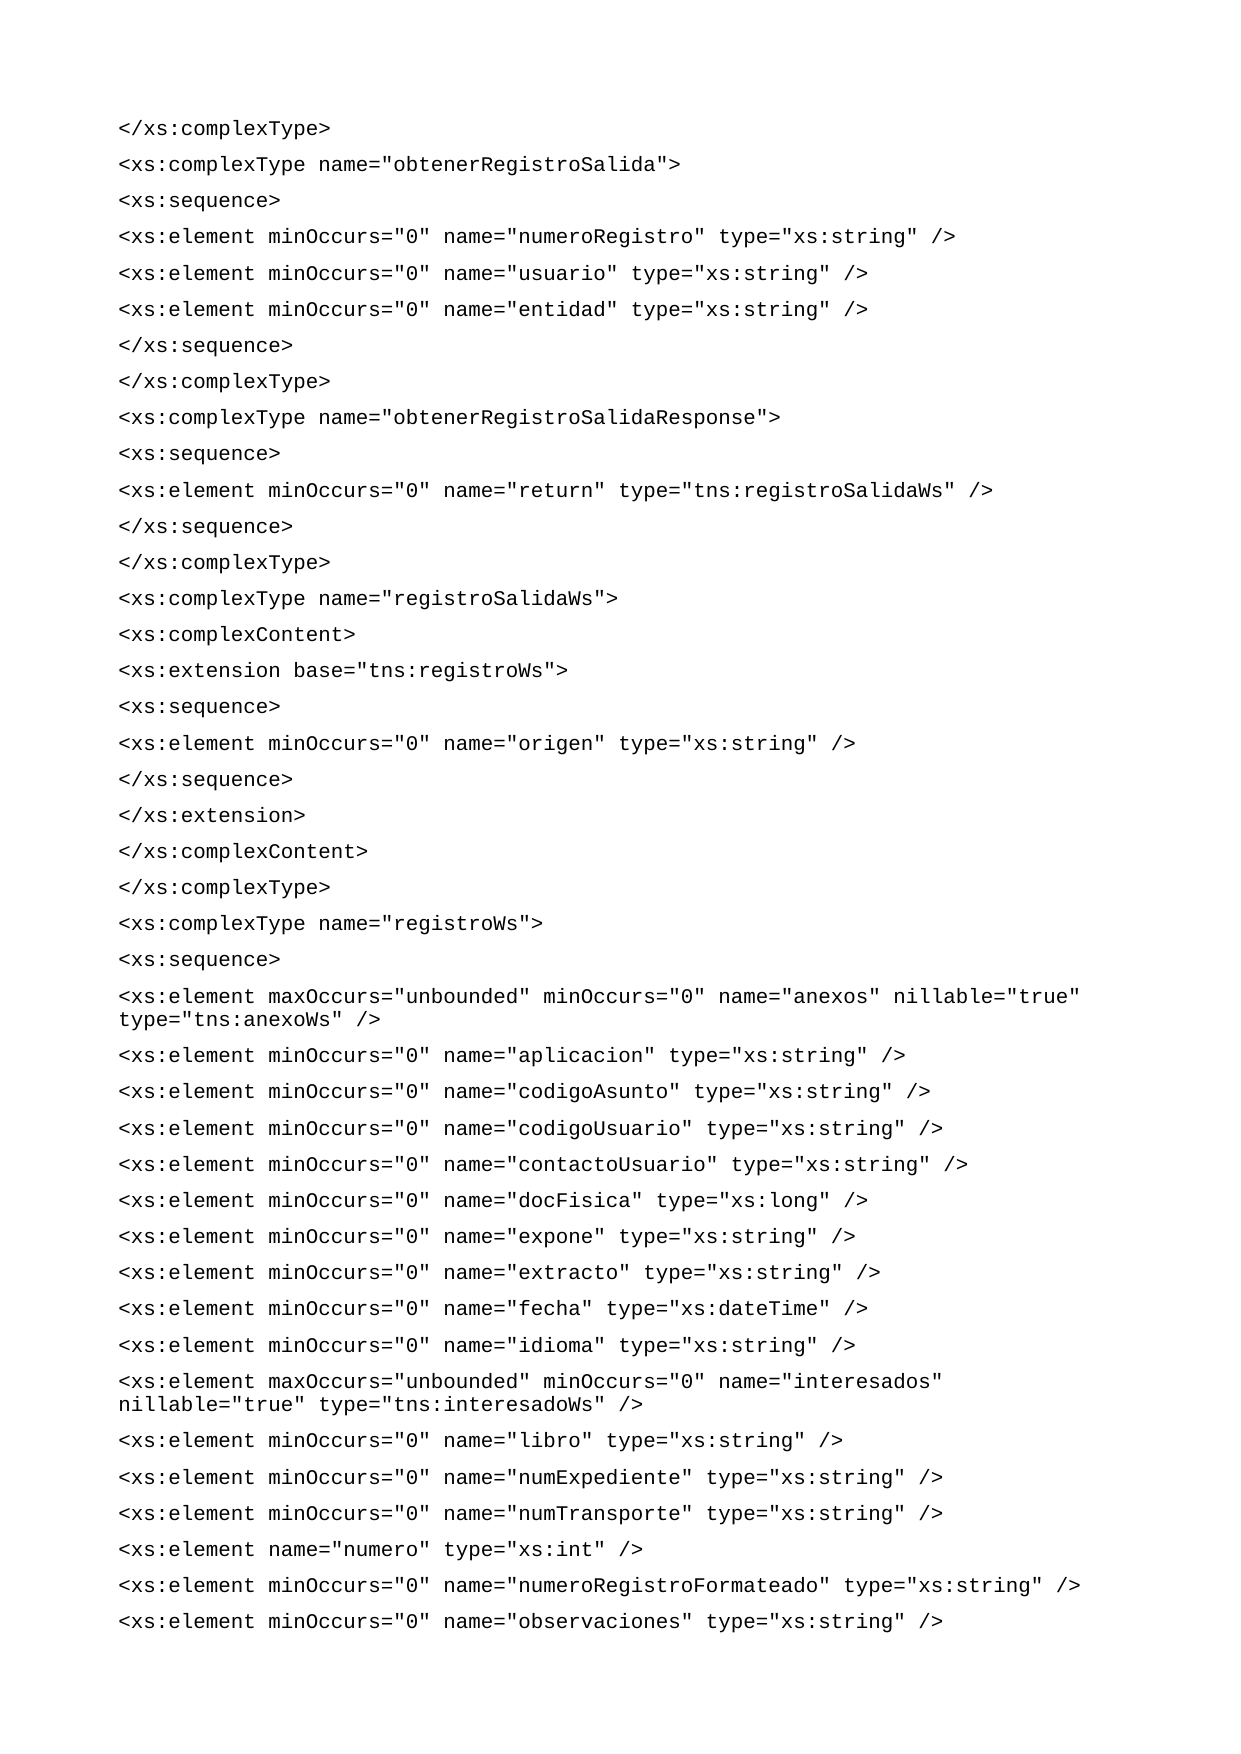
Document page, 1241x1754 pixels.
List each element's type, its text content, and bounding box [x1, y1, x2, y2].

text <xs:complexType name="obtenerRegistroSalida"> [118, 154, 1122, 178]
text <xs:complexType name="obtenerRegistroSalidaResponse"> [118, 407, 1122, 431]
text </xs:complexType> [118, 118, 1122, 142]
text <xs:element minOccurs="0" name="origen" type="xs:string" /> [118, 733, 1122, 756]
text <xs:sequence> [118, 190, 1122, 214]
text <xs:element minOccurs="0" name="numExpediente" type="xs:string" /> [118, 1467, 1122, 1490]
text <xs:element minOccurs="0" name="libro" type="xs:string" /> [118, 1431, 1122, 1454]
text <xs:element minOccurs="0" name="entidad" type="xs:string" /> [118, 299, 1122, 322]
text <xs:element maxOccurs="unbounded" minOccurs="0" name="interesados" nillable="true" type="tns:interesadoWs" /> [118, 1371, 1122, 1418]
text </xs:extension> [118, 805, 1122, 828]
text <xs:element minOccurs="0" name="idioma" type="xs:string" /> [118, 1334, 1122, 1358]
text <xs:element minOccurs="0" name="codigoUsuario" type="xs:string" /> [118, 1118, 1122, 1141]
text </xs:complexType> [118, 371, 1122, 395]
text <xs:element minOccurs="0" name="numTransporte" type="xs:string" /> [118, 1503, 1122, 1526]
text <xs:element minOccurs="0" name="observaciones" type="xs:string" /> [118, 1611, 1122, 1635]
text <xs:complexType name="registroSalidaWs"> [118, 588, 1122, 612]
text <xs:element minOccurs="0" name="expone" type="xs:string" /> [118, 1226, 1122, 1250]
text <xs:element minOccurs="0" name="numeroRegistro" type="xs:string" /> [118, 227, 1122, 250]
text <xs:sequence> [118, 949, 1122, 973]
text <xs:element minOccurs="0" name="fecha" type="xs:dateTime" /> [118, 1298, 1122, 1322]
text </xs:sequence> [118, 335, 1122, 359]
text <xs:extension base="tns:registroWs"> [118, 660, 1122, 684]
text <xs:element minOccurs="0" name="extracto" type="xs:string" /> [118, 1262, 1122, 1286]
text <xs:complexContent> [118, 624, 1122, 648]
text <xs:element minOccurs="0" name="contactoUsuario" type="xs:string" /> [118, 1154, 1122, 1177]
text </xs:sequence> [118, 516, 1122, 539]
text <xs:complexType name="registroWs"> [118, 913, 1122, 937]
text </xs:complexType> [118, 552, 1122, 576]
text </xs:sequence> [118, 769, 1122, 792]
text <xs:sequence> [118, 696, 1122, 720]
text <xs:element minOccurs="0" name="docFisica" type="xs:long" /> [118, 1190, 1122, 1214]
text </xs:complexContent> [118, 841, 1122, 865]
text <xs:element minOccurs="0" name="numeroRegistroFormateado" type="xs:string" /> [118, 1575, 1122, 1599]
text <xs:element name="numero" type="xs:int" /> [118, 1539, 1122, 1563]
text <xs:element minOccurs="0" name="aplicacion" type="xs:string" /> [118, 1045, 1122, 1069]
text <xs:element minOccurs="0" name="usuario" type="xs:string" /> [118, 263, 1122, 286]
text <xs:element minOccurs="0" name="codigoAsunto" type="xs:string" /> [118, 1082, 1122, 1105]
text <xs:element maxOccurs="unbounded" minOccurs="0" name="anexos" nillable="true" type="tns:anexoWs" /> [118, 986, 1122, 1033]
text <xs:sequence> [118, 443, 1122, 467]
text </xs:complexType> [118, 877, 1122, 901]
text <xs:element minOccurs="0" name="return" type="tns:registroSalidaWs" /> [118, 479, 1122, 503]
